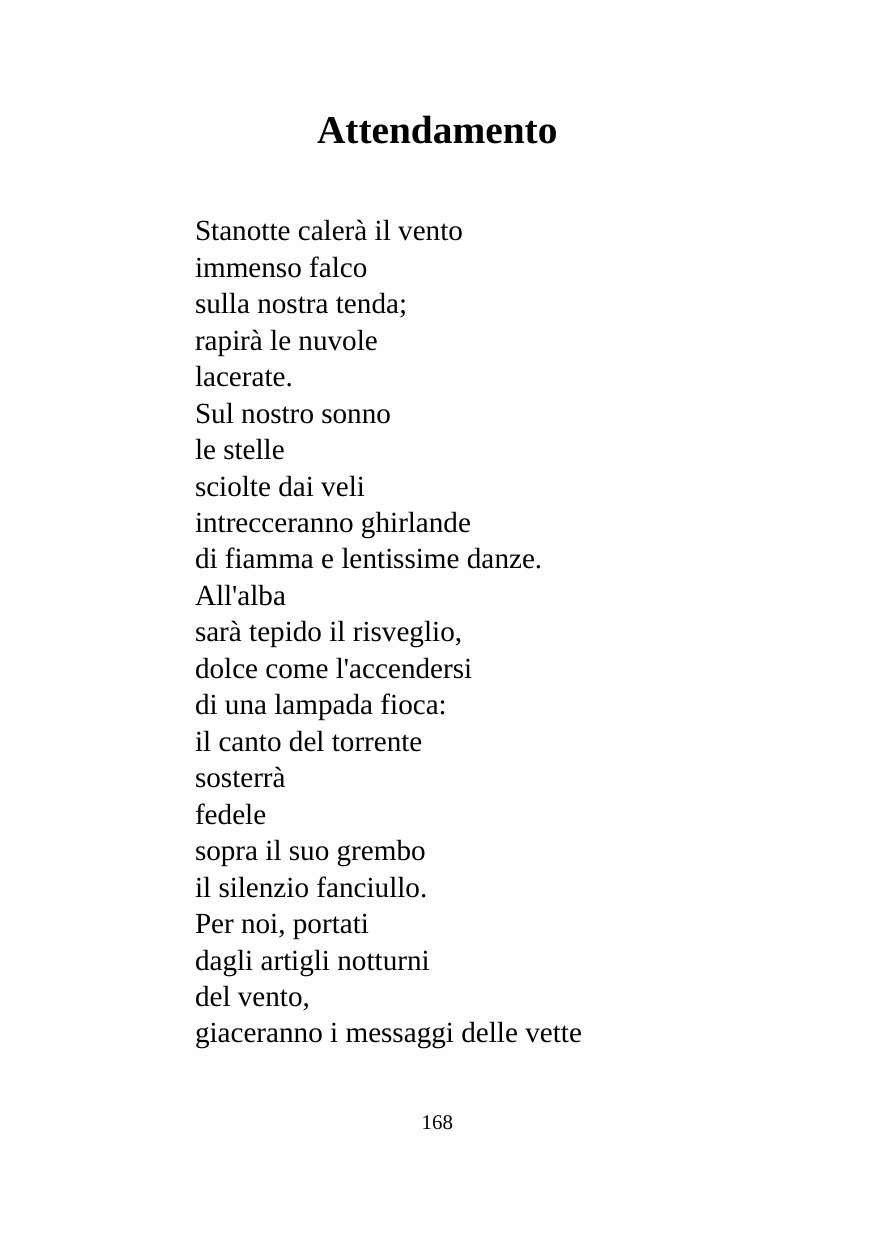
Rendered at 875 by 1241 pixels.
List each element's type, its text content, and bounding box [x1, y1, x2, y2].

text Sul nostro sonno [195, 396, 768, 429]
text le stelle [195, 432, 768, 466]
text Per noi, portati [195, 906, 768, 940]
subtitle Attendamento [106, 106, 768, 152]
text fedele [195, 797, 768, 830]
text il canto del torrente [195, 724, 768, 757]
text lacerate. [195, 359, 768, 393]
text sciolte dai veli [195, 469, 768, 502]
text Stanotte calerà il vento [195, 213, 768, 247]
text sosterrà [195, 760, 768, 794]
text All'alba [195, 578, 768, 612]
text il silenzio fanciullo. [195, 870, 768, 903]
text dagli artigli notturni [195, 943, 768, 976]
text del vento, [195, 979, 768, 1013]
text giaceranno i messaggi delle vette [195, 1016, 768, 1049]
text dolce come l'accendersi [195, 651, 768, 684]
text sopra il suo grembo [195, 833, 768, 867]
text di fiamma e lentissime danze. [195, 542, 768, 575]
text immenso falco [195, 250, 768, 283]
text sulla nostra tenda; [195, 286, 768, 320]
text intrecceranno ghirlande [195, 505, 768, 539]
text di una lampada fioca: [195, 687, 768, 721]
text rapirà le nuvole [195, 323, 768, 356]
text sarà tepido il risveglio, [195, 614, 768, 648]
